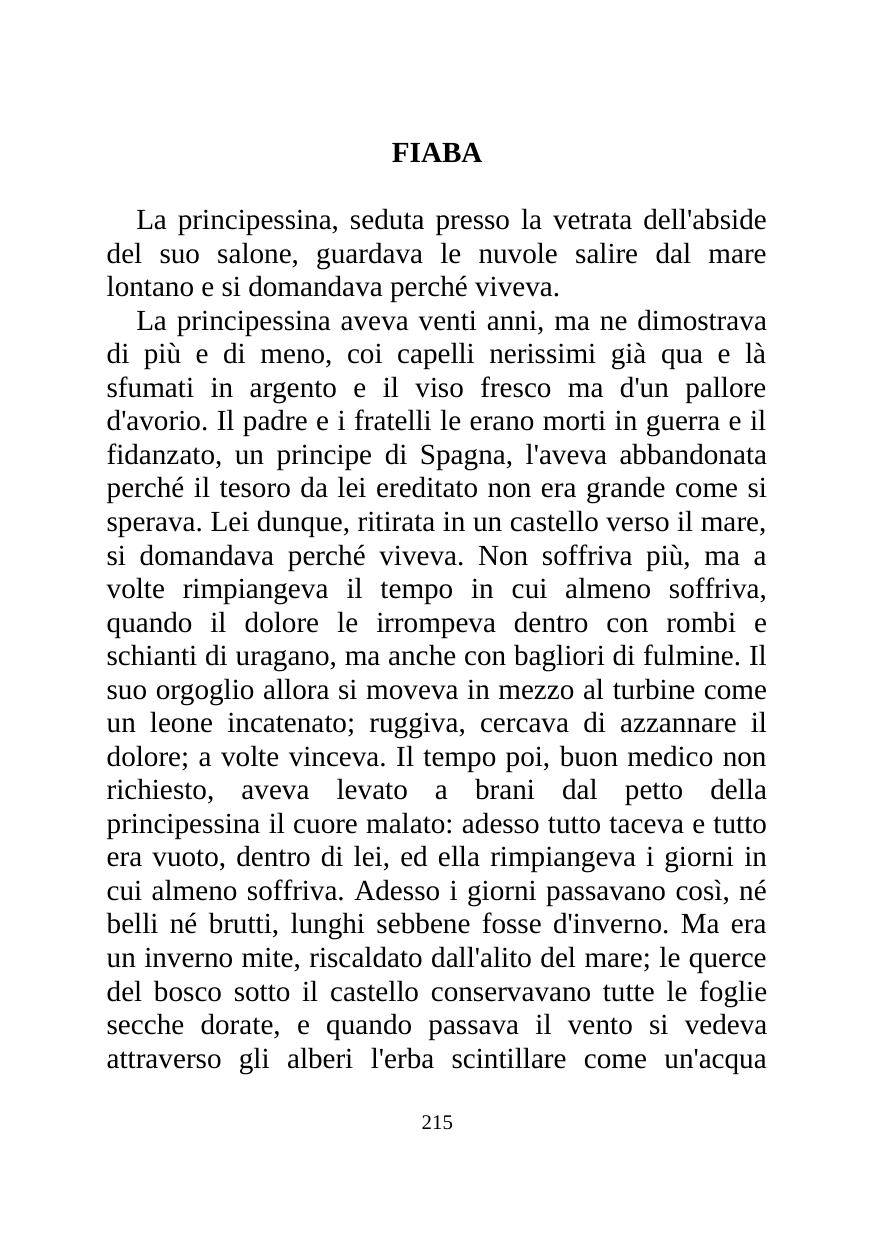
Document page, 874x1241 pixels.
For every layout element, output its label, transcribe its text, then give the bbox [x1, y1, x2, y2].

text La principessina, seduta presso la vetrata dell'abside del suo salone, guardava le nuvole salire dal mare lontano e si domandava perché viveva. [106, 202, 768, 303]
text La principessina aveva venti anni, ma ne dimostrava di più e di meno, coi capelli nerissimi già qua e là sfumati in argento e il viso fresco ma d'un pallore d'avorio. Il padre e i fratelli le erano morti in guerra e il fidanzato, un principe di Spagna, l'aveva abbandonata perché il tesoro da lei ereditato non era grande come si sperava. Lei dunque, ritirata in un castello verso il mare, si domandava perché viveva. Non soffriva più, ma a volte rimpiangeva il tempo in cui almeno soffriva, quando il dolore le irrompeva dentro con rombi e schianti di uragano, ma anche con bagliori di fulmine. Il suo orgoglio allora si moveva in mezzo al turbine come un leone incatenato; ruggiva, cercava di azzannare il dolore; a volte vinceva. Il tempo poi, buon medico non richiesto, aveva levato a brani dal petto della principessina il cuore malato: adesso tutto taceva e tutto era vuoto, dentro di lei, ed ella rimpiangeva i giorni in cui almeno soffriva. Adesso i giorni passavano così, né belli né brutti, lunghi sebbene fosse d'inverno. Ma era un inverno mite, riscaldato dall'alito del mare; le querce del bosco sotto il castello conservavano tutte le foglie secche dorate, e quando passava il vento si vedeva attraverso gli alberi l'erba scintillare come un'acqua [106, 303, 768, 1074]
text FIABA [106, 135, 768, 169]
